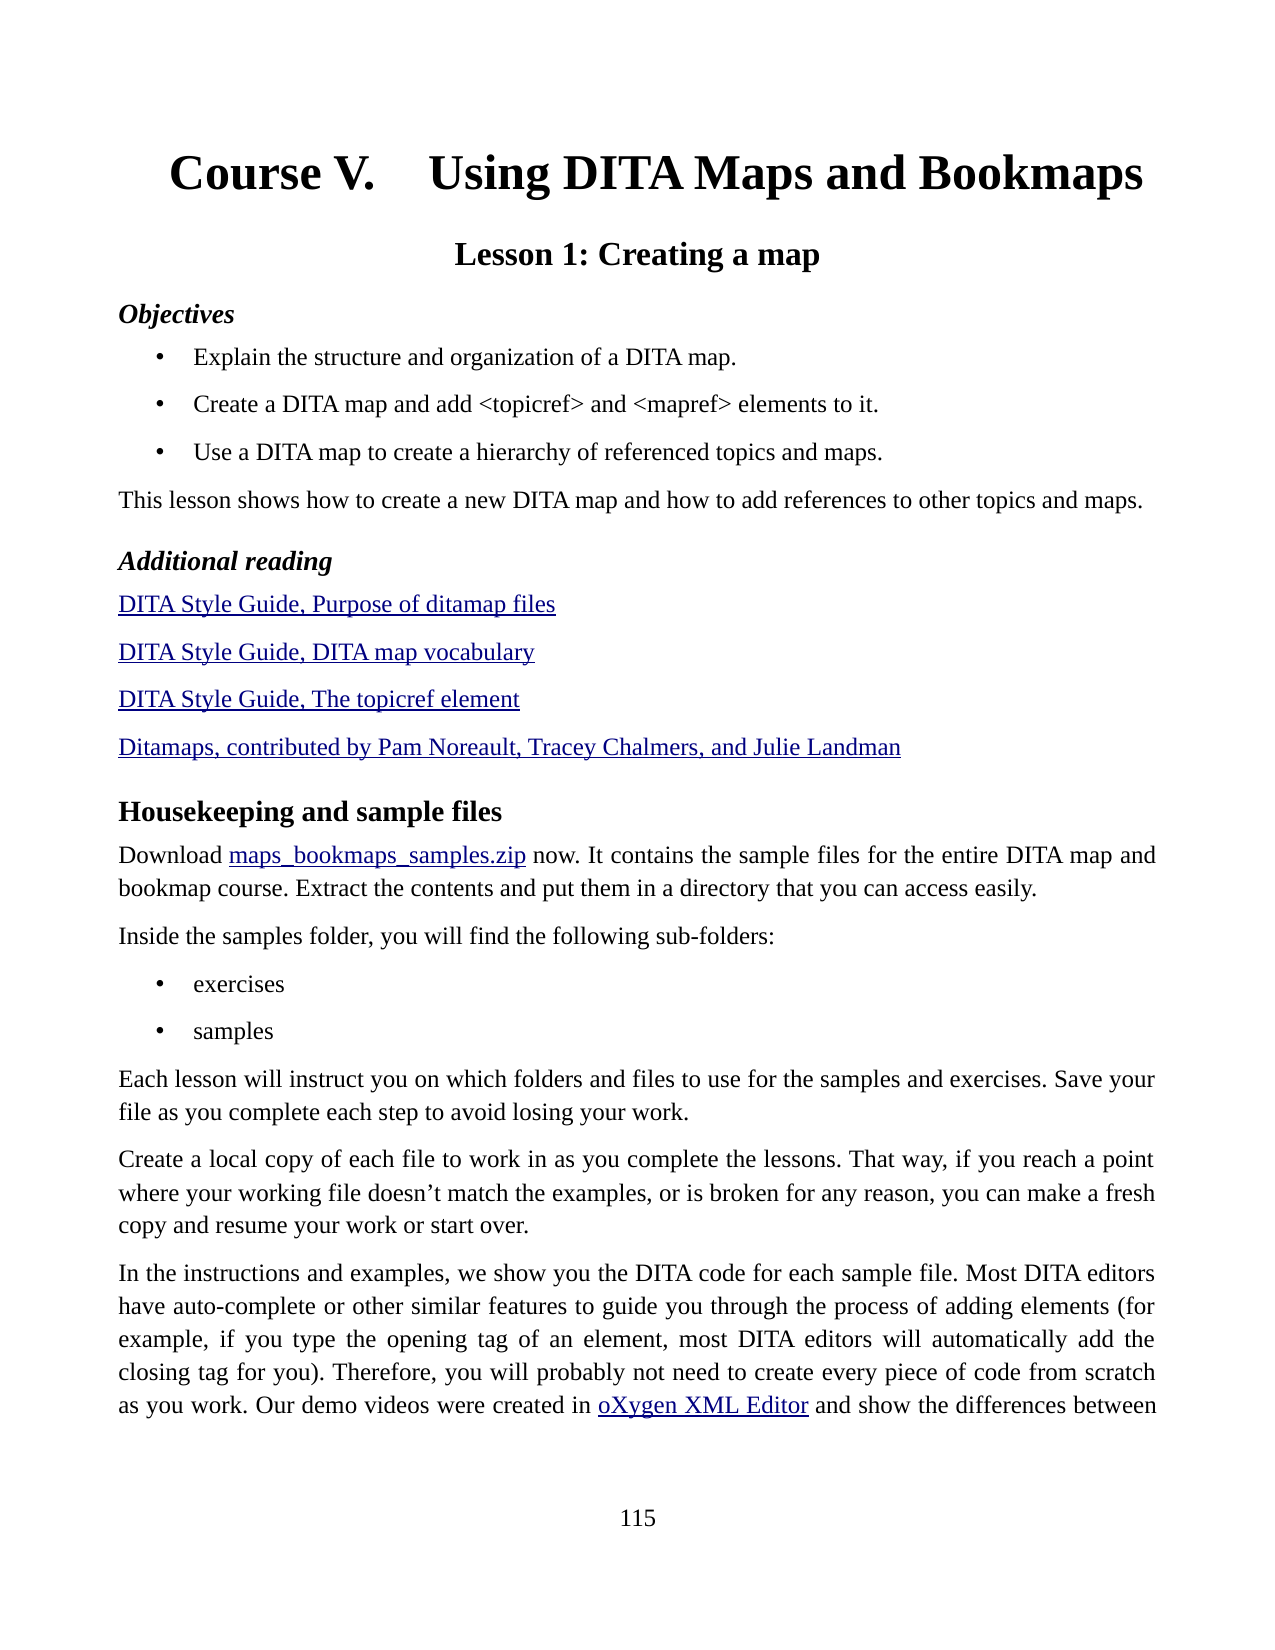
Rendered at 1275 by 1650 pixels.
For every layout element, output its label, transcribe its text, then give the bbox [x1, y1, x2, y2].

list samples [156, 1016, 1157, 1045]
text Each lesson will instruct you on which folders and files to use for the samples and exercises. Save your file as you complete each step to avoid losing your work. [118, 1064, 1157, 1126]
subtitle Housekeeping and sample files [118, 794, 1157, 828]
list exercises [156, 969, 1157, 997]
list Use a DITA map to create a hierarchy of referenced topics and maps. [156, 437, 1157, 466]
text This lesson shows how to create a new DITA map and how to add references to other topics and maps. [118, 485, 1157, 513]
subtitle Objectives [118, 298, 1157, 329]
text Ditamaps, contributed by Pam Noreault, Tracey Chalmers, and Julie Landman [118, 732, 1157, 761]
text DITA Style Guide, The topicref element [118, 684, 1157, 713]
subtitle Lesson 1: Creating a map [118, 234, 1157, 273]
list Explain the structure and organization of a DITA map. [156, 342, 1157, 371]
subtitle Additional reading [118, 545, 1157, 577]
list Create a DITA map and add <topicref> and <mapref> elements to it. [156, 389, 1157, 418]
text Inside the samples folder, you will find the following sub-folders: [118, 921, 1157, 950]
text DITA Style Guide, Purpose of ditamap files [118, 589, 1157, 618]
text Download maps_bookmaps_samples.zip now. It contains the sample files for the entire DITA map and bookmap course. Extract the contents and put them in a directory that you can access easily. [118, 841, 1157, 902]
text In the instructions and examples, we show you the DITA code for each sample file. Most DITA editors have auto-complete or other similar features to guide you through the process of adding elements (for example, if you type the opening tag of an element, most DITA editors will automatically add the closing tag for you). Therefore, you will probably not need to create every piece of code from scratch as you work. Our demo videos were created in oXygen XML Editor and show the differences between [118, 1258, 1157, 1419]
subtitle Using DITA Maps and Bookmaps [156, 143, 1157, 201]
text Create a local copy of each file to work in as you complete the lessons. That way, if you reach a point where your working file doesn’t match the examples, or is broken for any reason, you can make a fresh copy and resume your work or start over. [118, 1144, 1157, 1239]
text DITA Style Guide, DITA map vocabulary [118, 637, 1157, 666]
